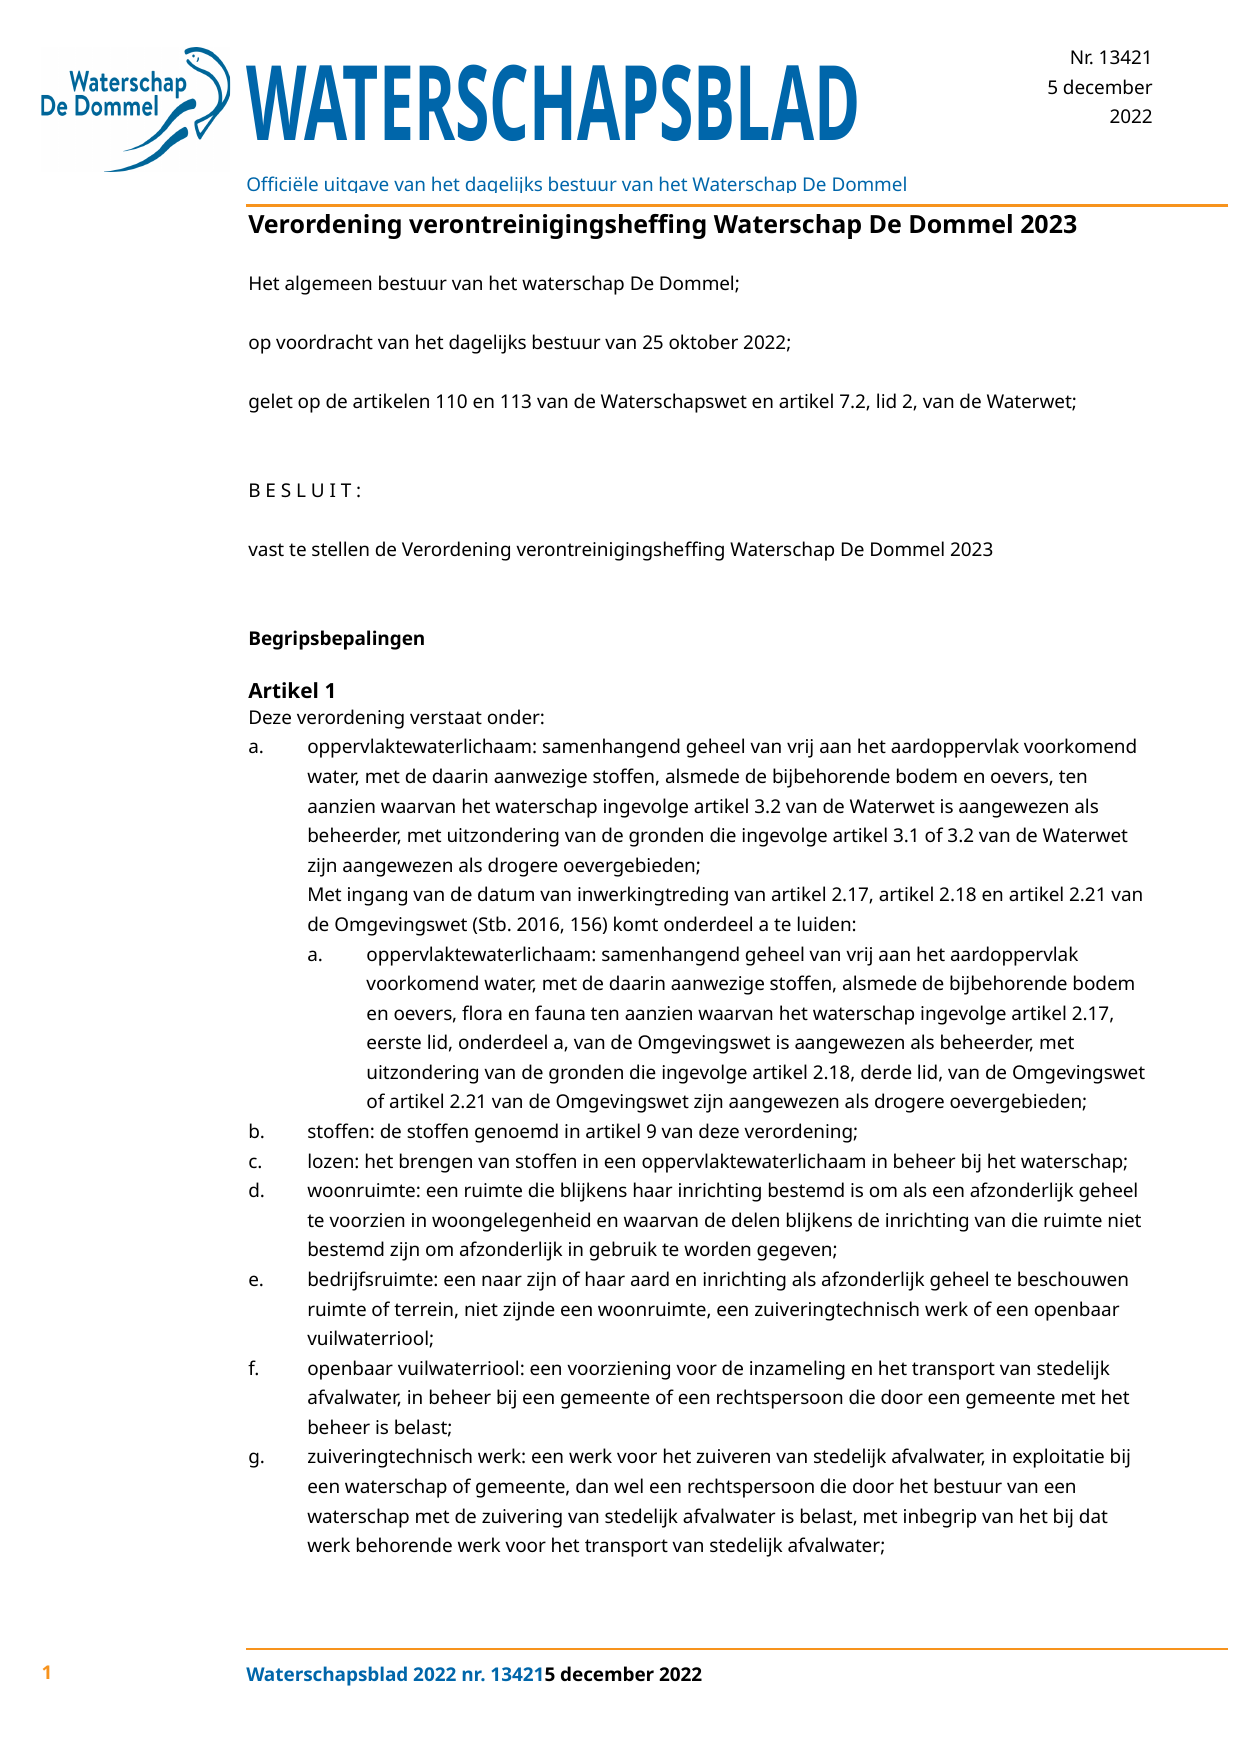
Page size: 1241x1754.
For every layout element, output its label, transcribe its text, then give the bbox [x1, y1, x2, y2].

text gelet op de artikelen 110 en 113 van de Waterschapswet en artikel 7.2, lid 2, van de Waterwet; [248, 389, 1152, 414]
text Begripsbepalingen [248, 625, 1152, 651]
list lozen: het brengen van stoffen in een oppervlaktewaterlichaam in beheer bij het waterschap; [248, 1148, 1152, 1174]
text B E S L U I T : [248, 477, 1152, 503]
text op voordracht van het dagelijks bestuur van 25 oktober 2022; [248, 329, 1152, 355]
list woonruimte: een ruimte die blijkens haar inrichting bestemd is om als een afzonderlijk geheel te voorzien in woongelegenheid en waarvan de delen blijkens de inrichting van die ruimte niet bestemd zijn om afzonderlijk in gebruik te worden gegeven; [248, 1177, 1152, 1262]
list openbaar vuilwaterriool: een voorziening voor de inzameling en het transport van stedelijk afvalwater, in beheer bij een gemeente of een rechtspersoon die door een gemeente met het beheer is belast; [248, 1355, 1152, 1440]
text Verordening verontreinigingsheffing Waterschap De Dommel 2023 [248, 207, 1152, 241]
text Het algemeen bestuur van het waterschap De Dommel; [248, 270, 1152, 296]
text vast te stellen de Verordening verontreinigingsheffing Waterschap De Dommel 2023 [248, 537, 1152, 562]
text Deze verordening verstaat onder: [248, 704, 1152, 730]
list oppervlaktewaterlichaam: samenhangend geheel van vrij aan het aardoppervlak voorkomend water, met de daarin aanwezige stoffen, alsmede de bijbehorende bodem en oevers, flora en fauna ten aanzien waarvan het waterschap ingevolge artikel 2.17, eerste lid, onderdeel a, van de Omgevingswet is aangewezen als beheerder, met uitzondering van de gronden die ingevolge artikel 2.18, derde lid, van de Omgevingswet of artikel 2.21 van de Omgevingswet zijn aangewezen als drogere oevergebieden; [307, 941, 1152, 1114]
list zuiveringtechnisch werk: een werk voor het zuiveren van stedelijk afvalwater, in exploitatie bij een waterschap of gemeente, dan wel een rechtspersoon die door het bestuur van een waterschap met de zuivering van stedelijk afvalwater is belast, met inbegrip van het bij dat werk behorende werk voor het transport van stedelijk afvalwater; [248, 1444, 1152, 1558]
picture [198, 118, 210, 131]
picture [204, 47, 231, 76]
picture [41, 47, 231, 172]
list Met ingang van de datum van inwerkingtreding van artikel 2.17, artikel 2.18 en artikel 2.21 van de Omgevingswet (Stb. 2016, 156) komt onderdeel a te luiden: [248, 882, 1152, 937]
list stoffen: de stoffen genoemd in artikel 9 van deze verordening; [248, 1118, 1152, 1144]
list bedrijfsruimte: een naar zijn of haar aard en inrichting als afzonderlijk geheel te beschouwen ruimte of terrein, niet zijnde een woonruimte, een zuiveringtechnisch werk of een openbaar vuilwaterriool; [248, 1266, 1152, 1351]
picture [45, 99, 51, 111]
text Artikel 1 [248, 676, 1152, 704]
list oppervlaktewaterlichaam: samenhangend geheel van vrij aan het aardoppervlak voorkomend water, met de daarin aanwezige stoffen, alsmede de bijbehorende bodem en oevers, ten aanzien waarvan het waterschap ingevolge artikel 3.2 van de Waterwet is aangewezen als beheerder, met uitzondering van de gronden die ingevolge artikel 3.1 of 3.2 van de Waterwet zijn aangewezen als drogere oevergebieden; [248, 734, 1152, 878]
